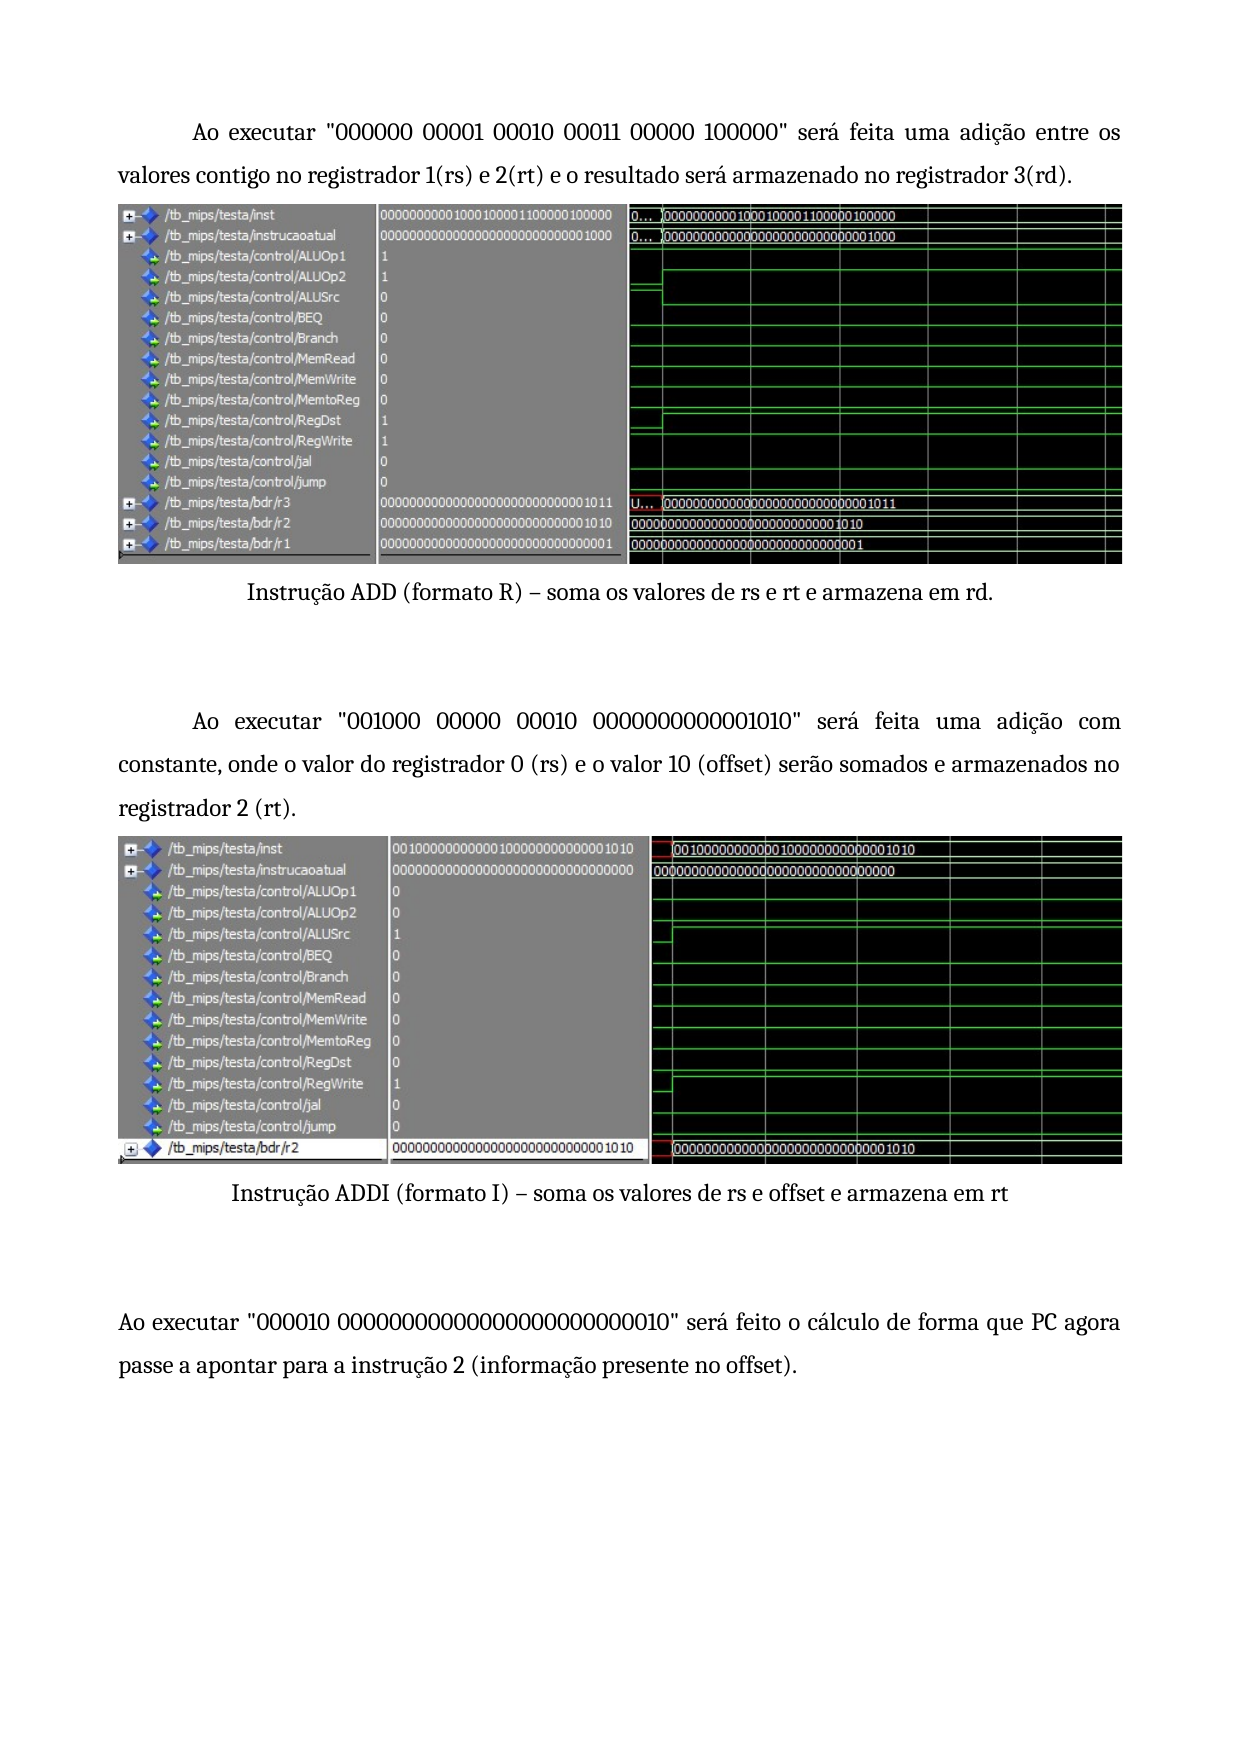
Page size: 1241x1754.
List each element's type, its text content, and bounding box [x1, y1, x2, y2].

text Instrução ADDI (formato I) – soma os valores de rs e offset e armazena em rt [118, 1164, 1122, 1207]
text Ao executar "000000 00001 00010 00011 00000 100000" será feita uma adição entre os valores contigo no registrador 1(rs) e 2(rt) e o resultado será armazenado no registrador 3(rd). [118, 118, 1122, 190]
text Ao executar "000010 00000000000000000000000010" será feito o cálculo de forma que PC agora passe a apontar para a instrução 2 (informação presente no offset). [118, 1308, 1122, 1380]
text Ao executar "001000 00000 00010 0000000000001010" será feita uma adição com constante, onde o valor do registrador 0 (rs) e o valor 10 (offset) serão somados e armazenados no registrador 2 (rt). [118, 707, 1122, 822]
picture [118, 204, 1123, 564]
picture [118, 836, 1123, 1164]
text Instrução ADD (formato R) – soma os valores de rs e rt e armazena em rd. [118, 564, 1122, 607]
